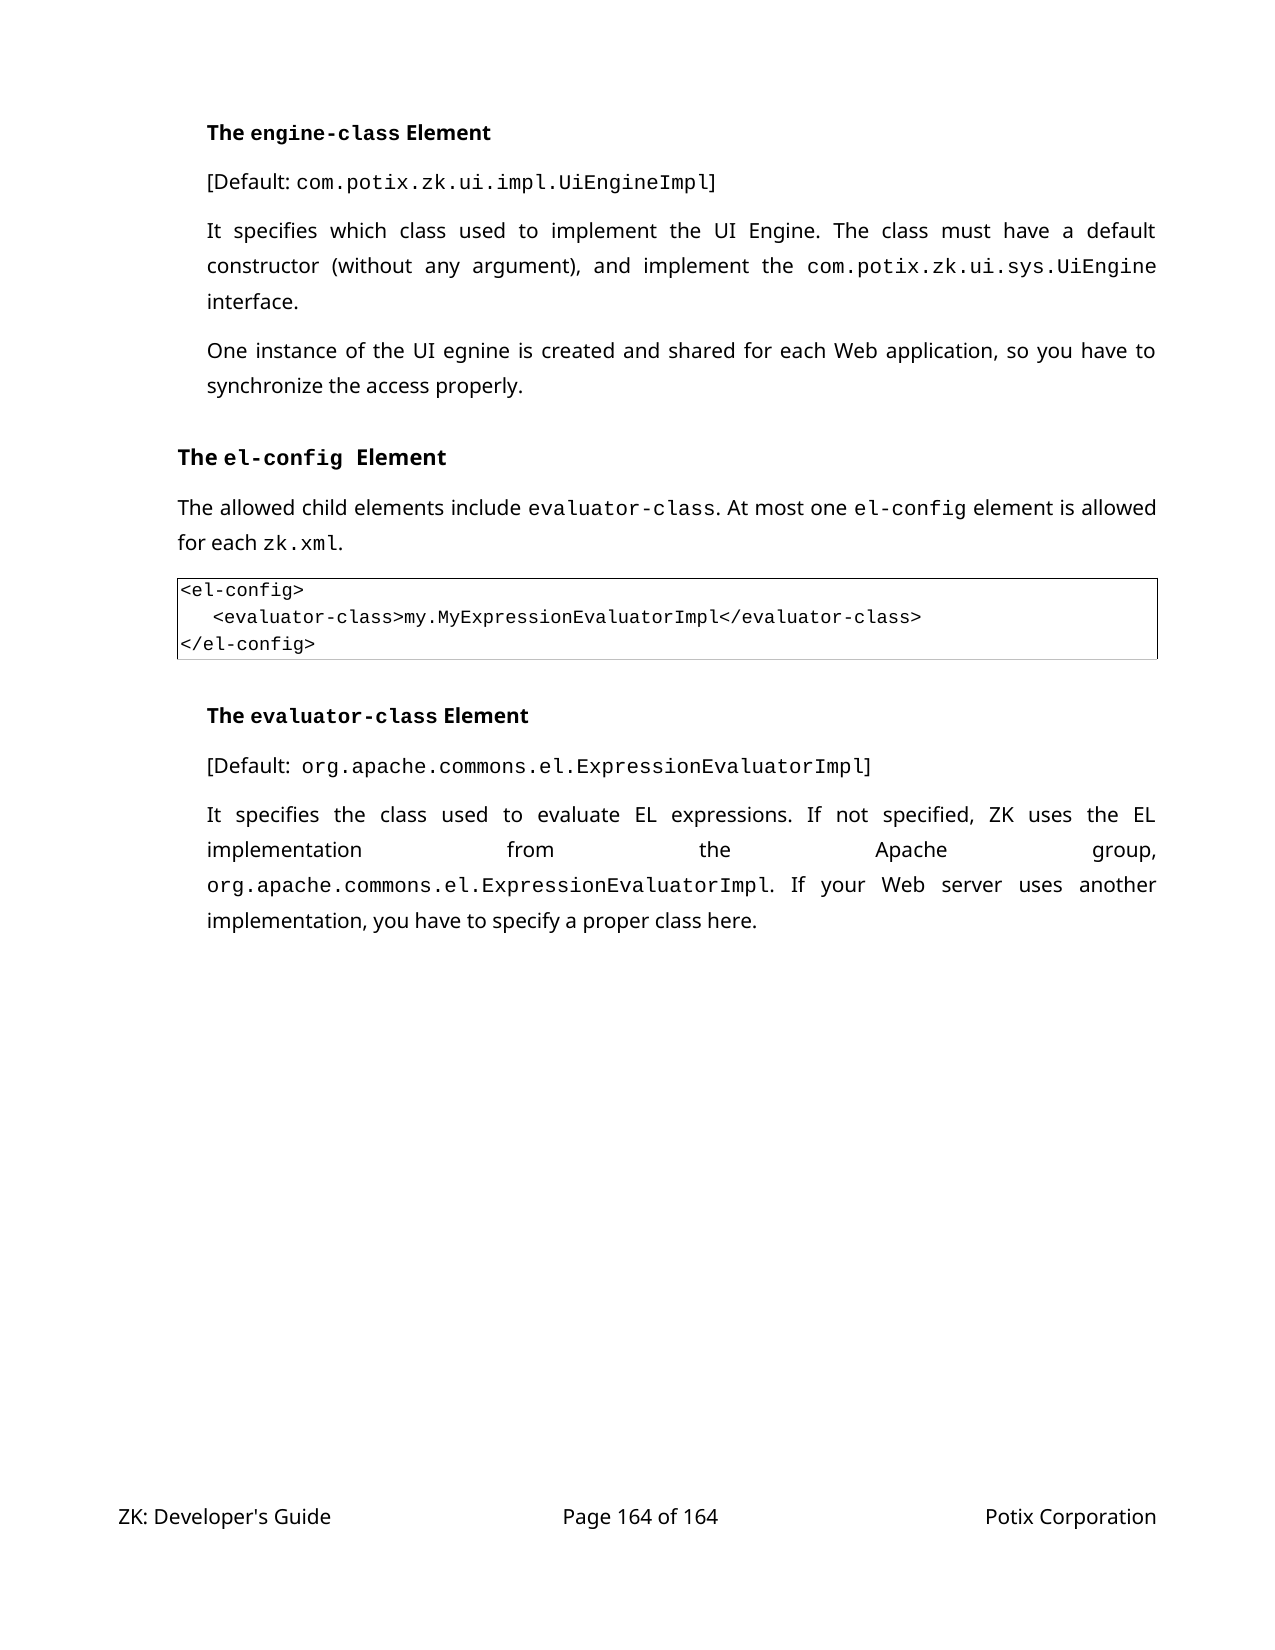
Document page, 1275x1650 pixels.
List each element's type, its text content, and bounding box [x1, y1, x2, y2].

text <el-config> [178, 579, 1157, 602]
text It specifies the class used to evaluate EL expressions. If not specified, ZK uses the EL implementation from the Apache group, org.apache.commons.el.ExpressionEvaluatorImpl. If your Web server uses another implementation, you have to specify a proper class here. [207, 800, 1157, 934]
text </el-config> [178, 632, 1157, 659]
subtitle The evaluator-class Element [207, 702, 1157, 730]
text It specifies which class used to implement the UI Engine. The class must have a default constructor (without any argument), and implement the com.potix.zk.ui.sys.UiEngine interface. [207, 216, 1157, 315]
text <evaluator-class>my.MyExpressionEvaluatorImpl</evaluator-class> [178, 604, 1157, 629]
subtitle The el-config Element [177, 442, 1157, 472]
text One instance of the UI egnine is created and shared for each Web application, so you have to synchronize the access properly. [207, 336, 1157, 399]
text [Default: org.apache.commons.el.ExpressionEvaluatorImpl] [207, 751, 1157, 779]
text [Default: com.potix.zk.ui.impl.UiEngineImpl] [207, 167, 1157, 196]
subtitle The engine-class Element [207, 118, 1157, 147]
text The allowed child elements include evaluator-class. At most one el-config element is allowed for each zk.xml. [177, 493, 1157, 557]
